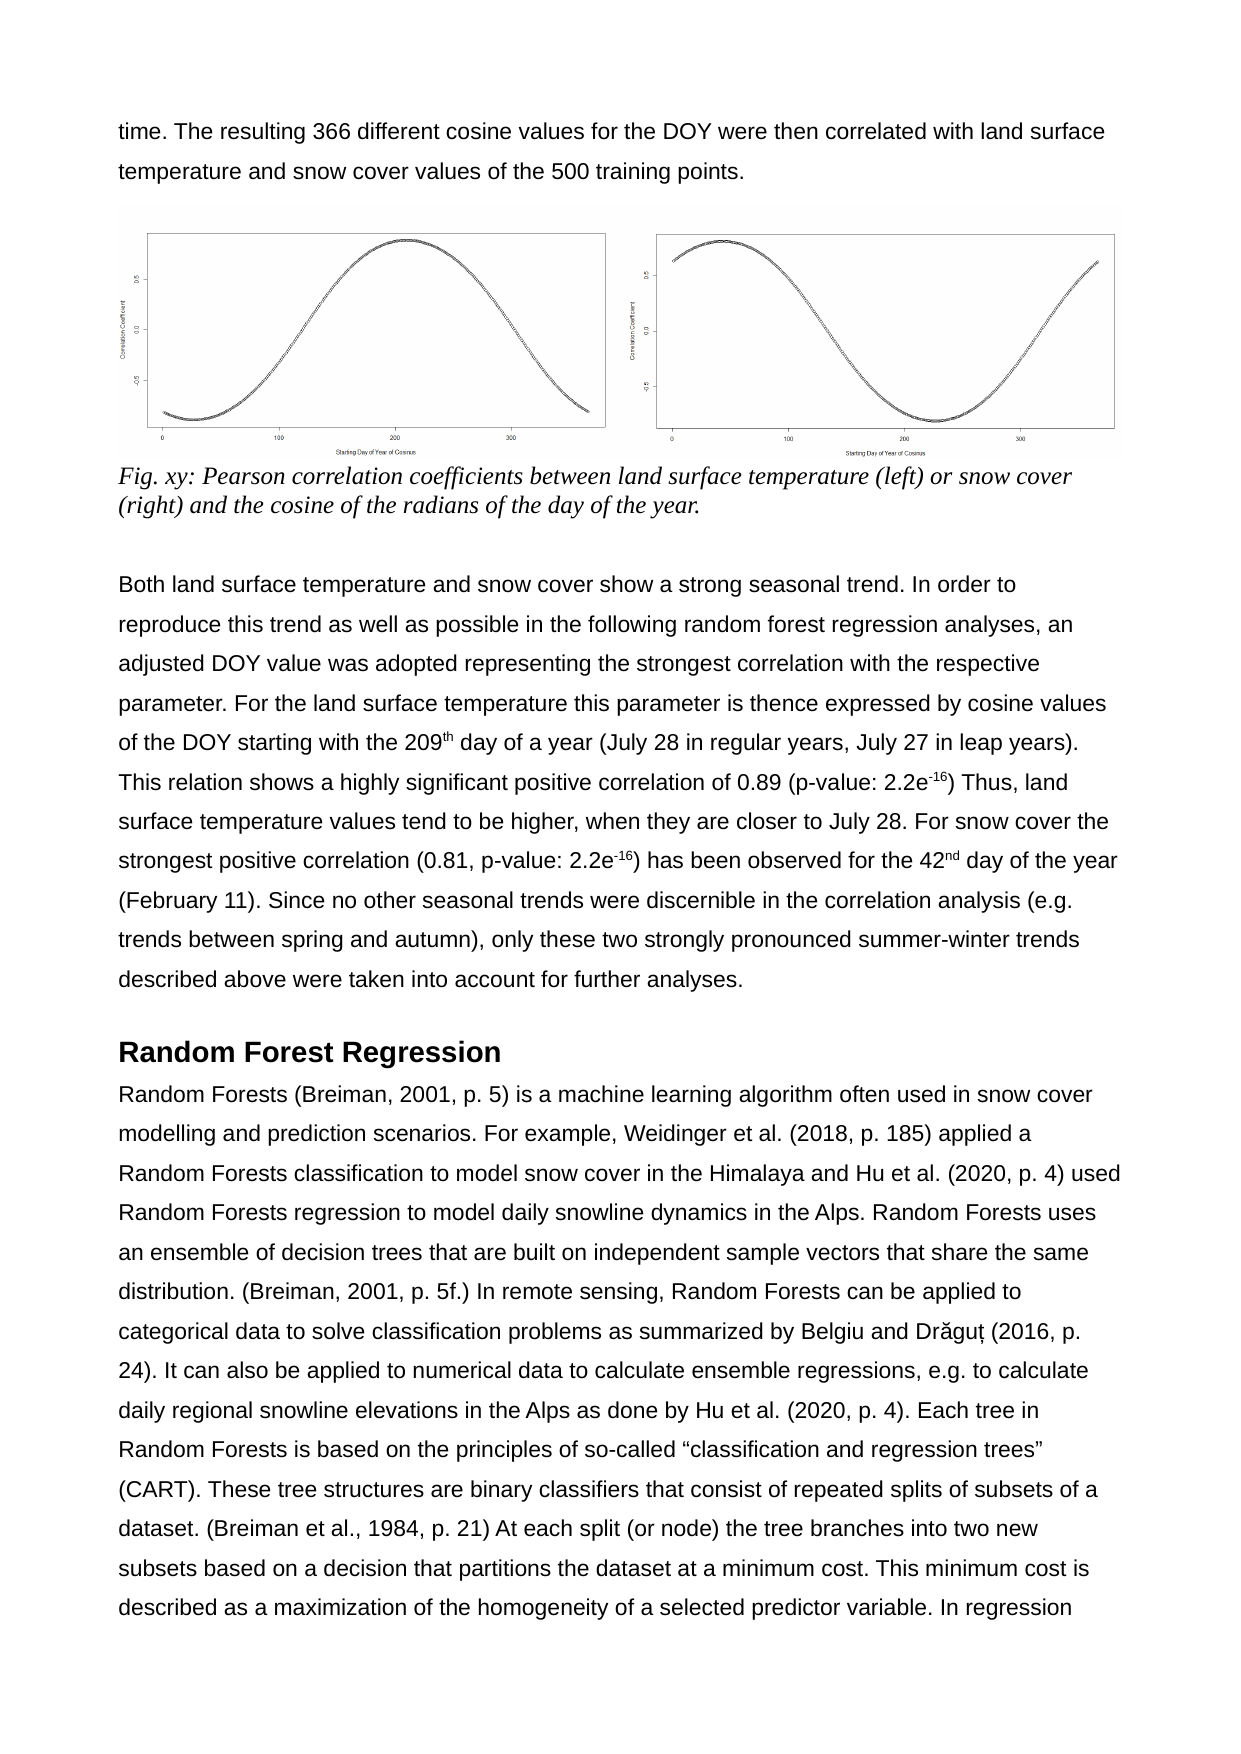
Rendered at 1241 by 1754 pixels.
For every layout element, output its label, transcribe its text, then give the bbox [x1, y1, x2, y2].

picture [118, 204, 1123, 461]
text time. The resulting 366 different cosine values for the DOY were then correlated with land surface temperature and snow cover values of the 500 training points. [118, 118, 1122, 184]
text Both land surface temperature and snow cover show a strong seasonal trend. In order to reproduce this trend as well as possible in the following random forest regression analyses, an adjusted DOY value was adopted representing the strongest correlation with the respective parameter. For the land surface temperature this parameter is thence expressed by cosine values of the DOY starting with the 209th day of a year (July 28 in regular years, July 27 in leap years). This relation shows a highly significant positive correlation of 0.89 (p-value: 2.2e-16) Thus, land surface temperature values tend to be higher, when they are closer to July 28. For snow cover the strongest positive correlation (0.81, p-value: 2.2e-16) has been observed for the 42nd day of the year (February 11). Since no other seasonal trends were discernible in the correlation analysis (e.g. trends between spring and autumn), only these two strongly pronounced summer-winter trends described above were taken into account for further analyses. [118, 518, 1122, 992]
text Fig. xy: Pearson correlation coefficients between land surface temperature (left) or snow cover (right) and the cosine of the radians of the day of the year. [118, 461, 1122, 518]
subtitle Random Forest Regression [118, 1034, 1122, 1068]
text Random Forests (Breiman, 2001, p. 5) is a machine learning algorithm often used in snow cover modelling and prediction scenarios. For example, Weidinger et al. (2018, p. 185) applied a Random Forests classification to model snow cover in the Himalaya and Hu et al. (2020, p. 4) used Random Forests regression to model daily snowline dynamics in the Alps. Random Forests uses an ensemble of decision trees that are built on independent sample vectors that share the same distribution. (Breiman, 2001, p. 5f.) In remote sensing, Random Forests can be applied to categorical data to solve classification problems as summarized by Belgiu and Drăguț (2016, p. 24). It can also be applied to numerical data to calculate ensemble regressions, e.g. to calculate daily regional snowline elevations in the Alps as done by Hu et al. (2020, p. 4). Each tree in Random Forests is based on the principles of so-called “classification and regression trees” (CART). These tree structures are binary classifiers that consist of repeated splits of subsets of a dataset. (Breiman et al., 1984, p. 21) At each split (or node) the tree branches into two new subsets based on a decision that partitions the dataset at a minimum cost. This minimum cost is described as a maximization of the homogeneity of a selected predictor variable. In regression [118, 1081, 1122, 1620]
